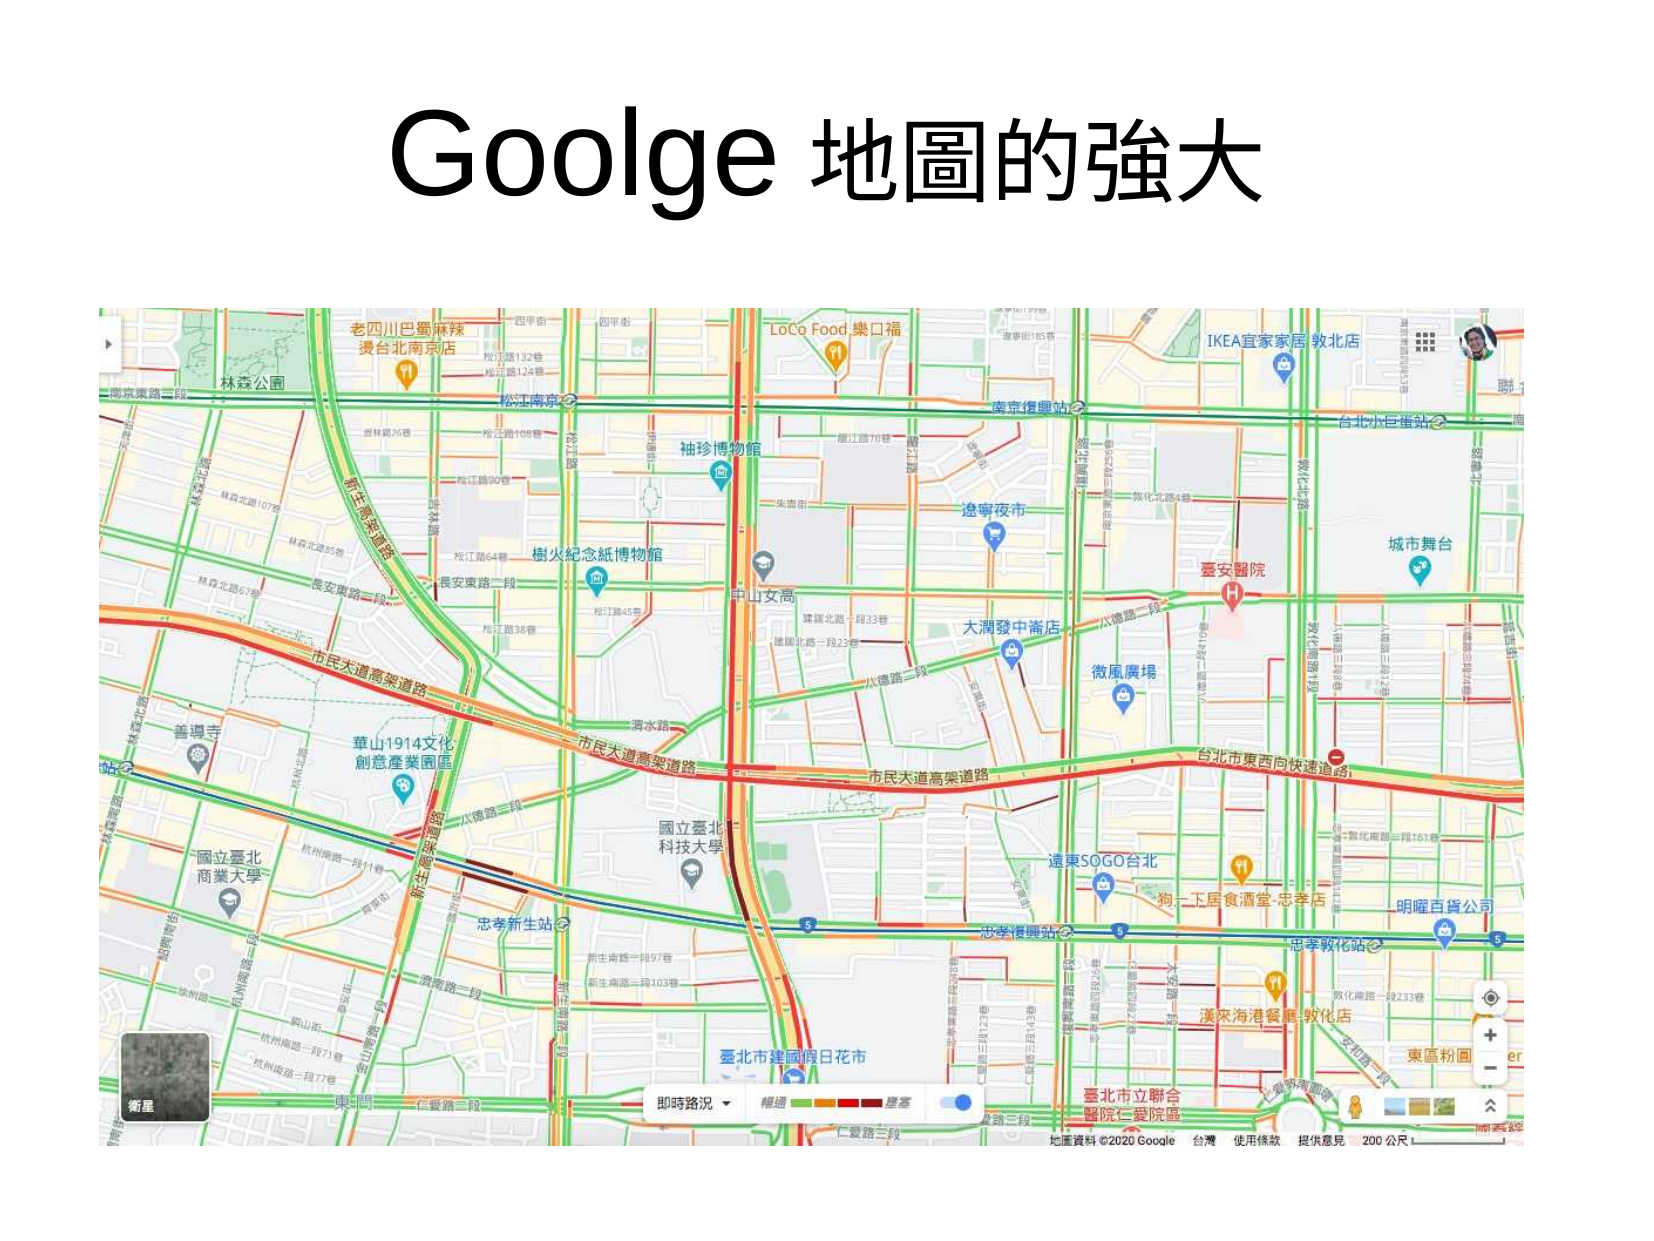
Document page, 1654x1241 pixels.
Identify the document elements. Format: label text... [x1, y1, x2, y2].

title Goolge地圖的強大 [82, 49, 1571, 257]
picture [99, 308, 1524, 1146]
